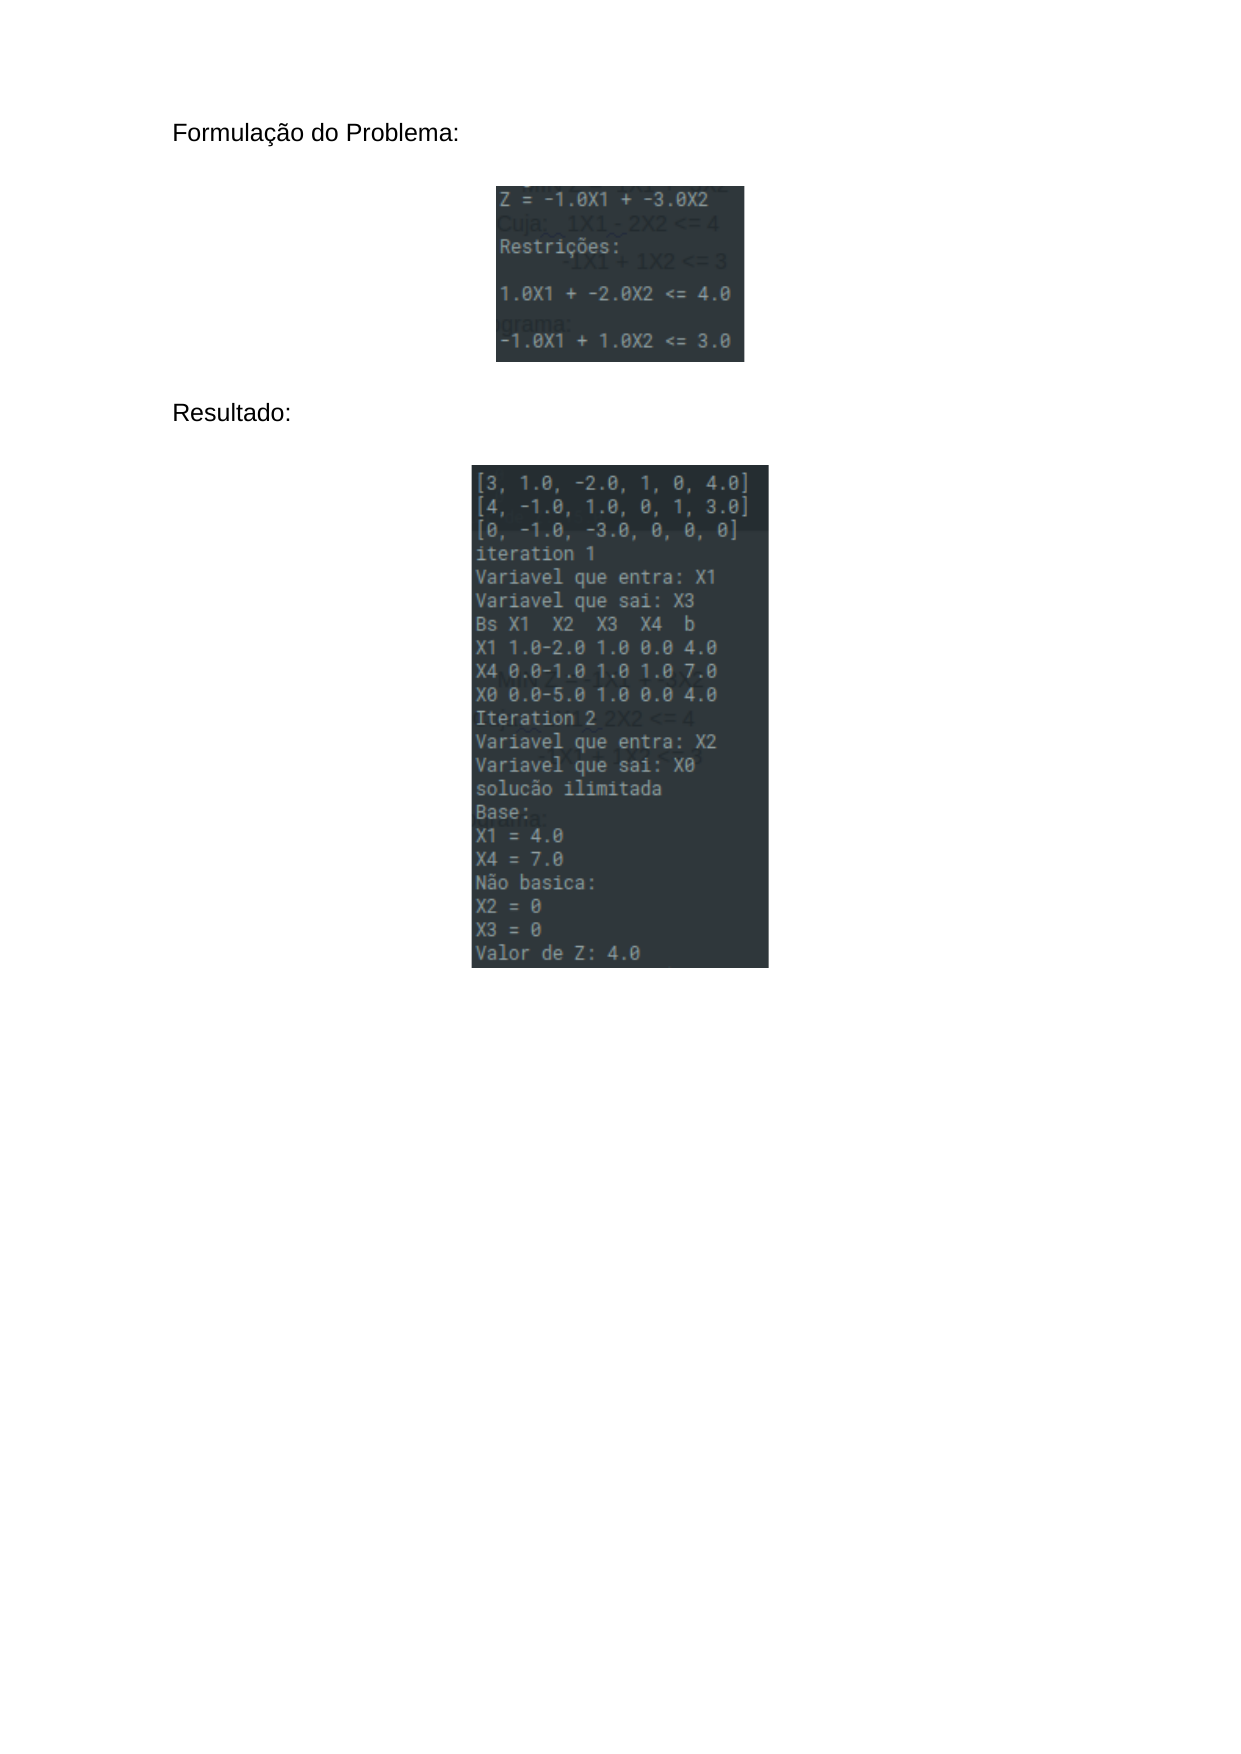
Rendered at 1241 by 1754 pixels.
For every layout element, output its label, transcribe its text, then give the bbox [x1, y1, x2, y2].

picture [471, 465, 769, 968]
picture [496, 186, 745, 362]
text Formulação do Problema: [118, 118, 1122, 147]
text Resultado: [118, 397, 1122, 426]
